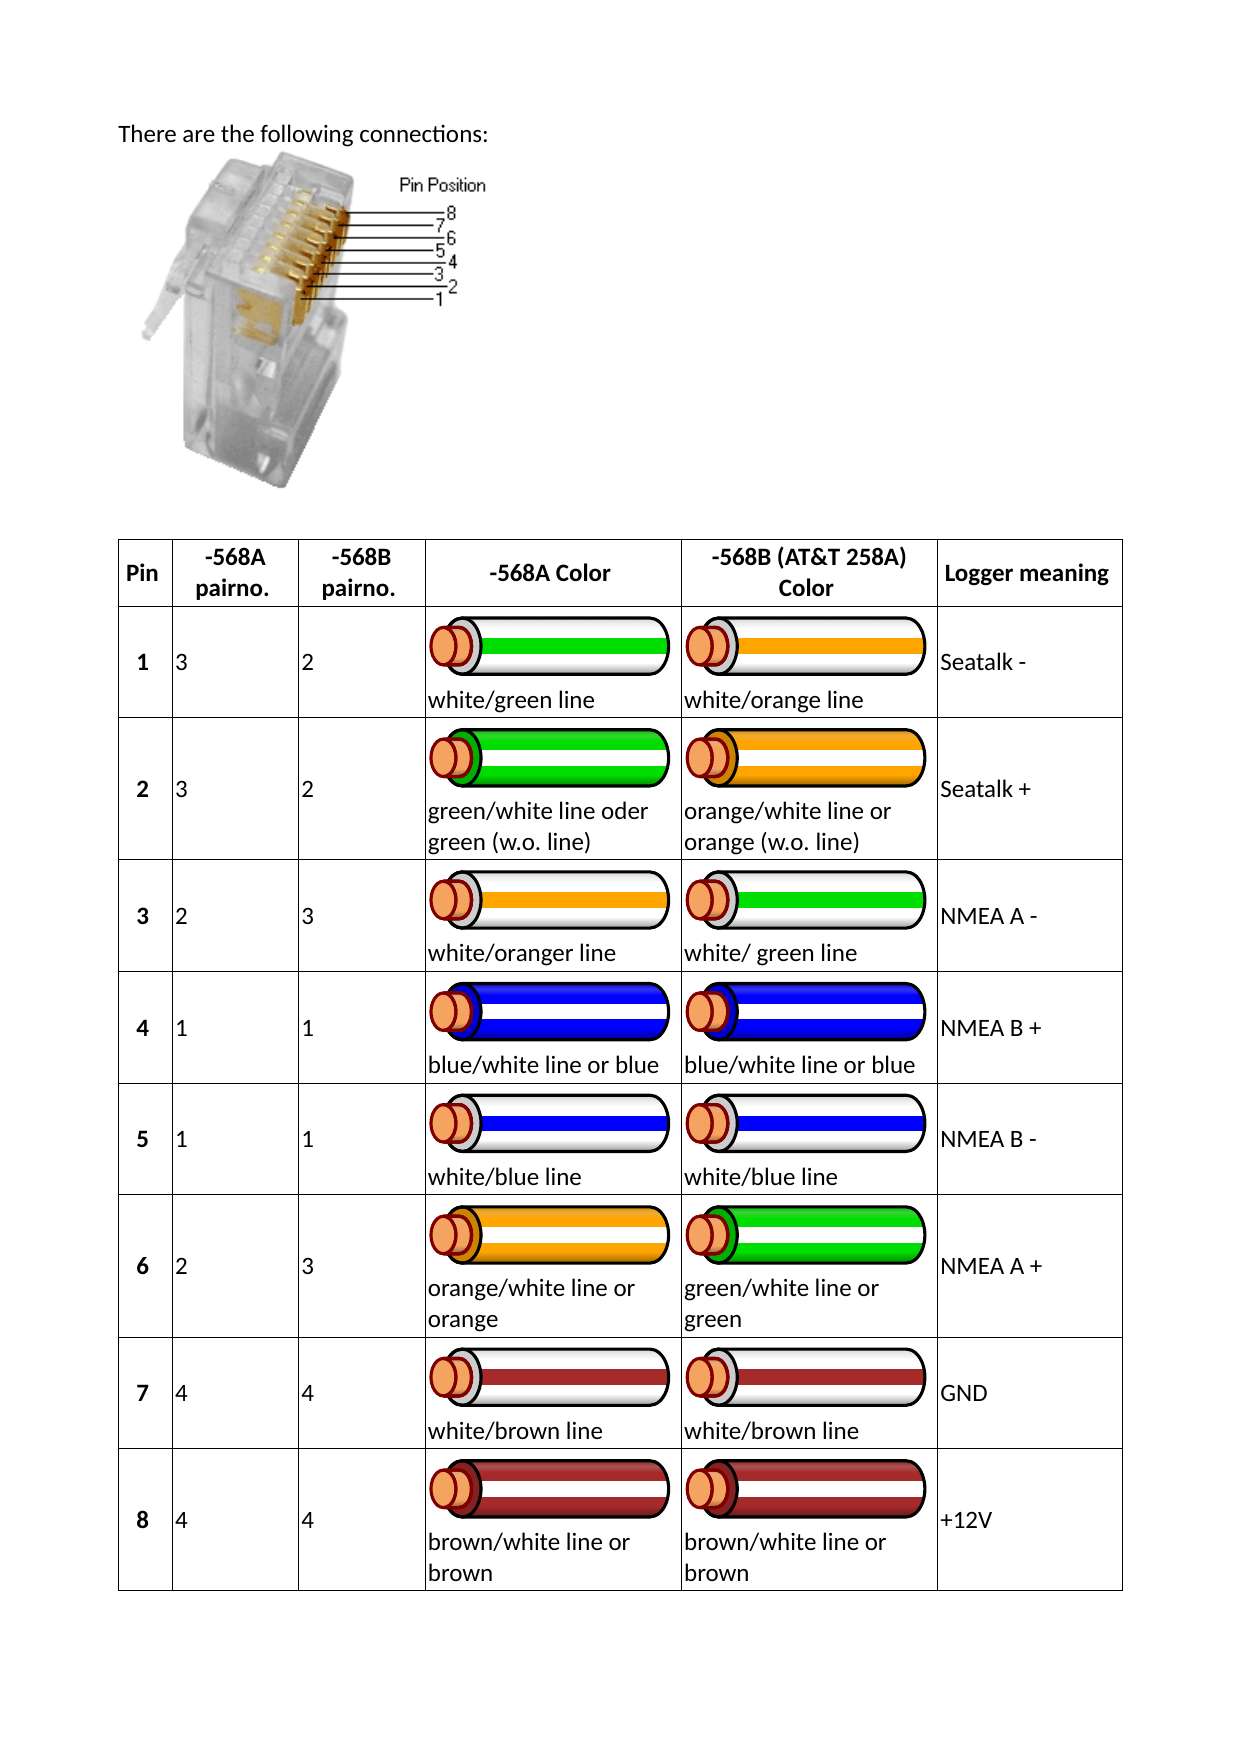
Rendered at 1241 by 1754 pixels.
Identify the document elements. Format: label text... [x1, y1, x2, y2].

table_cell 3 [299, 860, 425, 971]
table_cell 2 [173, 1195, 298, 1337]
table_cell NMEA A - [938, 860, 1122, 971]
text There are the following connections: [118, 118, 1122, 149]
table_cell white/brown line [426, 1338, 681, 1448]
table_cell white/blue line [426, 1084, 681, 1194]
table_cell green/white line or green [682, 1195, 937, 1337]
table_cell white/orange line [682, 607, 937, 717]
table_cell 5 [119, 1084, 172, 1194]
table_header -568A pairno. [173, 540, 298, 606]
table_cell 1 [299, 972, 425, 1083]
table_cell blue/white line or blue [682, 972, 937, 1083]
table_cell 3 [299, 1195, 425, 1337]
table_cell 4 [173, 1449, 298, 1590]
table_header -568B pairno. [299, 540, 425, 606]
table_cell Seatalk + [938, 718, 1122, 859]
table_cell 1 [173, 972, 298, 1083]
table_cell white/green line [426, 607, 681, 717]
table_cell 3 [173, 607, 298, 717]
table_header Logger meaning [938, 540, 1122, 606]
picture [118, 148, 490, 496]
table_cell brown/white line or brown [426, 1449, 681, 1590]
table_cell 1 [119, 607, 172, 717]
table_cell 4 [173, 1338, 298, 1448]
table_cell orange/white line or orange [426, 1195, 681, 1337]
table_cell Seatalk - [938, 607, 1122, 717]
table_cell white/brown line [682, 1338, 937, 1448]
table_cell 2 [299, 718, 425, 859]
table_cell 2 [299, 607, 425, 717]
table_cell 6 [119, 1195, 172, 1337]
table_cell GND [938, 1338, 1122, 1448]
table_cell NMEA B - [938, 1084, 1122, 1194]
table_cell 1 [173, 1084, 298, 1194]
table_cell 4 [299, 1338, 425, 1448]
table_cell green/white line oder green (w.o. line) [426, 718, 681, 859]
table_header Pin [119, 540, 172, 606]
table_cell white/ green line [682, 860, 937, 971]
table_cell 1 [299, 1084, 425, 1194]
table_cell orange/white line or orange (w.o. line) [682, 718, 937, 859]
table_cell blue/white line or blue [426, 972, 681, 1083]
table_cell +12V [938, 1449, 1122, 1590]
table_cell 7 [119, 1338, 172, 1448]
table_header -568A Color [426, 540, 681, 606]
table_cell brown/white line or brown [682, 1449, 937, 1590]
table_cell white/oranger line [426, 860, 681, 971]
table_cell NMEA A + [938, 1195, 1122, 1337]
table_cell 4 [299, 1449, 425, 1590]
table_cell white/blue line [682, 1084, 937, 1194]
table_cell 3 [173, 718, 298, 859]
table_cell 2 [119, 718, 172, 859]
table_cell 8 [119, 1449, 172, 1590]
table_header -568B (AT&T 258A) Color [682, 540, 937, 606]
table_cell 3 [119, 860, 172, 971]
table_cell 4 [119, 972, 172, 1083]
table_cell NMEA B + [938, 972, 1122, 1083]
table_cell 2 [173, 860, 298, 971]
